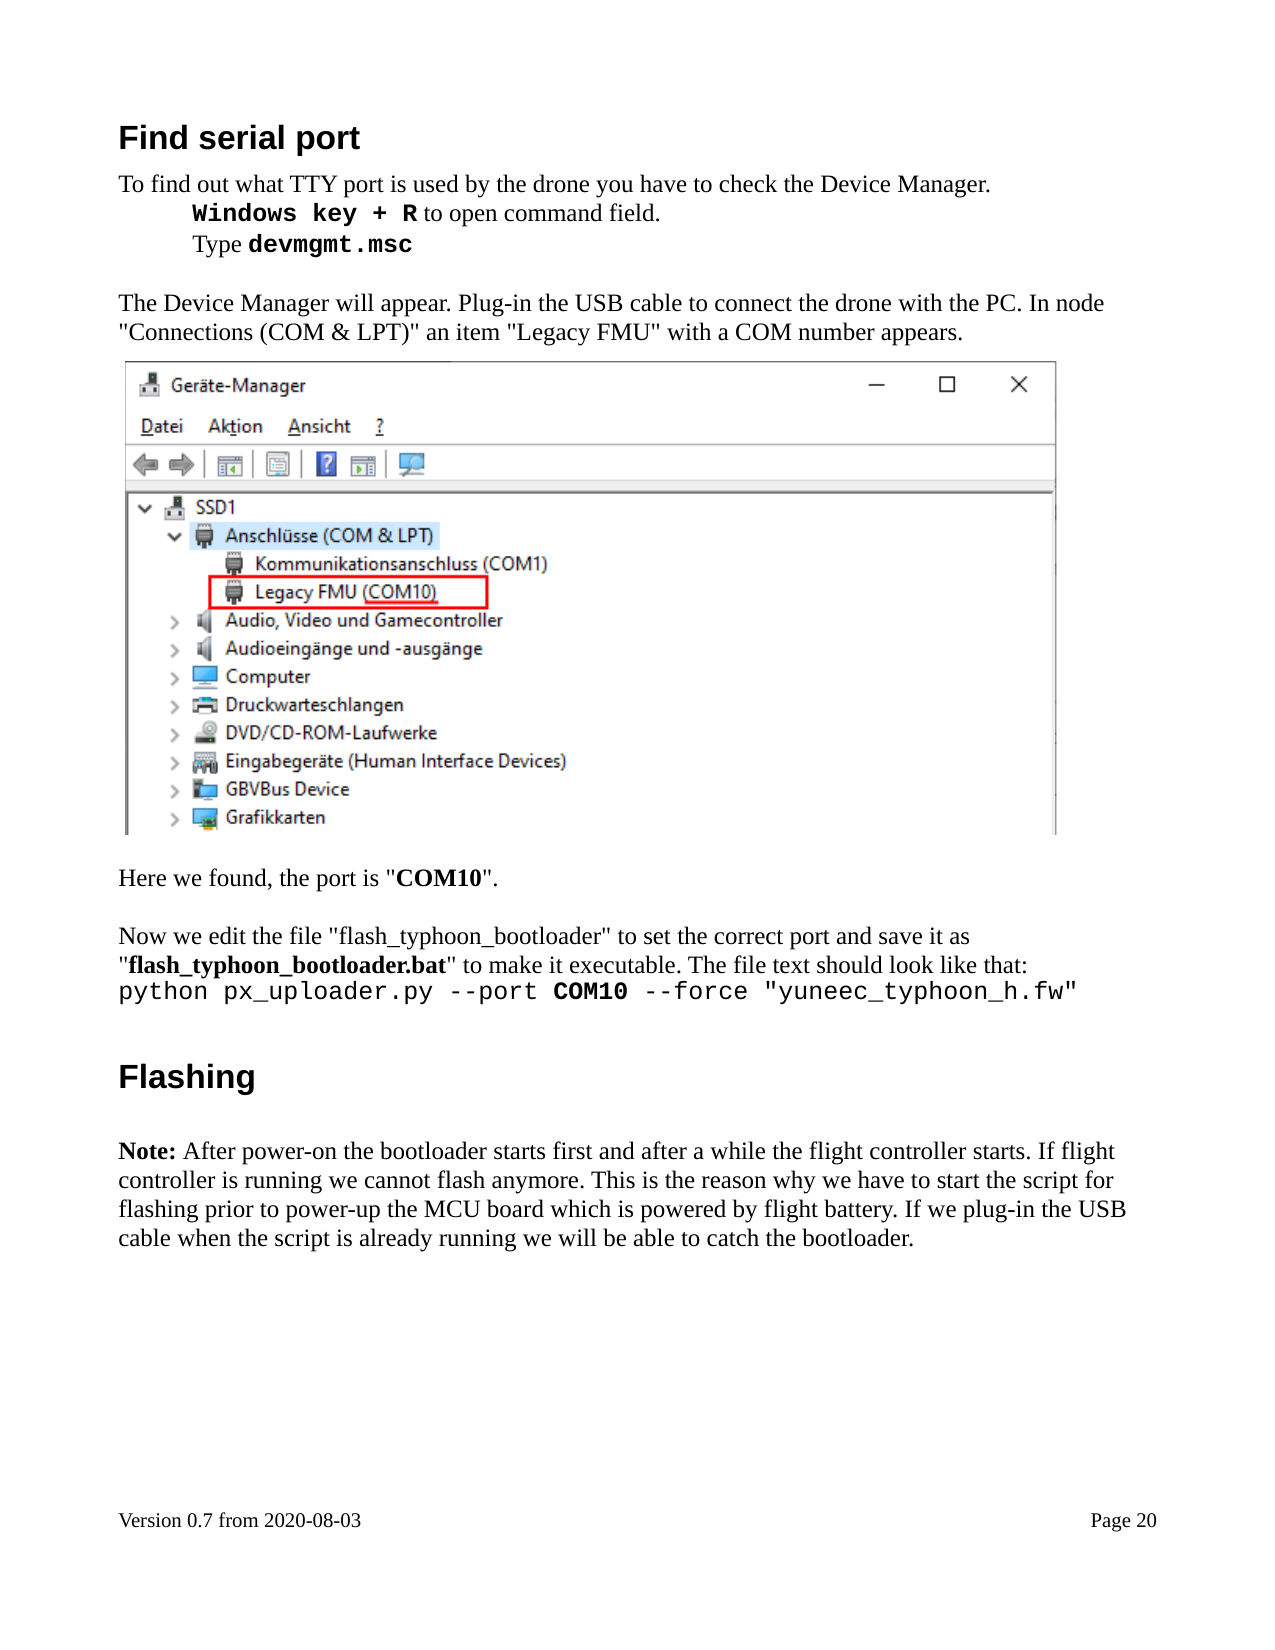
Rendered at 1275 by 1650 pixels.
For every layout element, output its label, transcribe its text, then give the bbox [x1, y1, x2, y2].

text Type devmgmt.msc [118, 229, 1157, 260]
text Here we found, the port is "COM10". [118, 863, 1157, 892]
text The Device Manager will appear. Plug-in the USB cable to connect the drone with the PC. In node "Connections (COM & LPT)" an item "Legacy FMU" with a COM number appears. [118, 288, 1157, 346]
text Windows key + R to open command field. [118, 198, 1157, 229]
text Now we edit the file "flash_typhoon_bootloader" to set the correct port and save it as "flash_typhoon_bootloader.bat" to make it executable. The file text should look like that: [118, 921, 1157, 978]
subtitle Find serial port [118, 118, 1157, 157]
text Note: After power-on the bootloader starts first and after a while the flight controller starts. If flight controller is running we cannot flash anymore. This is the reason why we have to start the script for flashing prior to power-up the MCU board which is powered by flight battery. If we plug-in the USB cable when the script is already running we will be able to catch the bootloader. [118, 1136, 1157, 1251]
picture [125, 361, 1057, 835]
text To find out what TTY port is used by the drone you have to check the Device Manager. [118, 169, 1157, 198]
text python px_uploader.py --port COM10 --force "yuneec_typhoon_h.fw" [118, 978, 1157, 1007]
subtitle Flashing [118, 1056, 1157, 1095]
